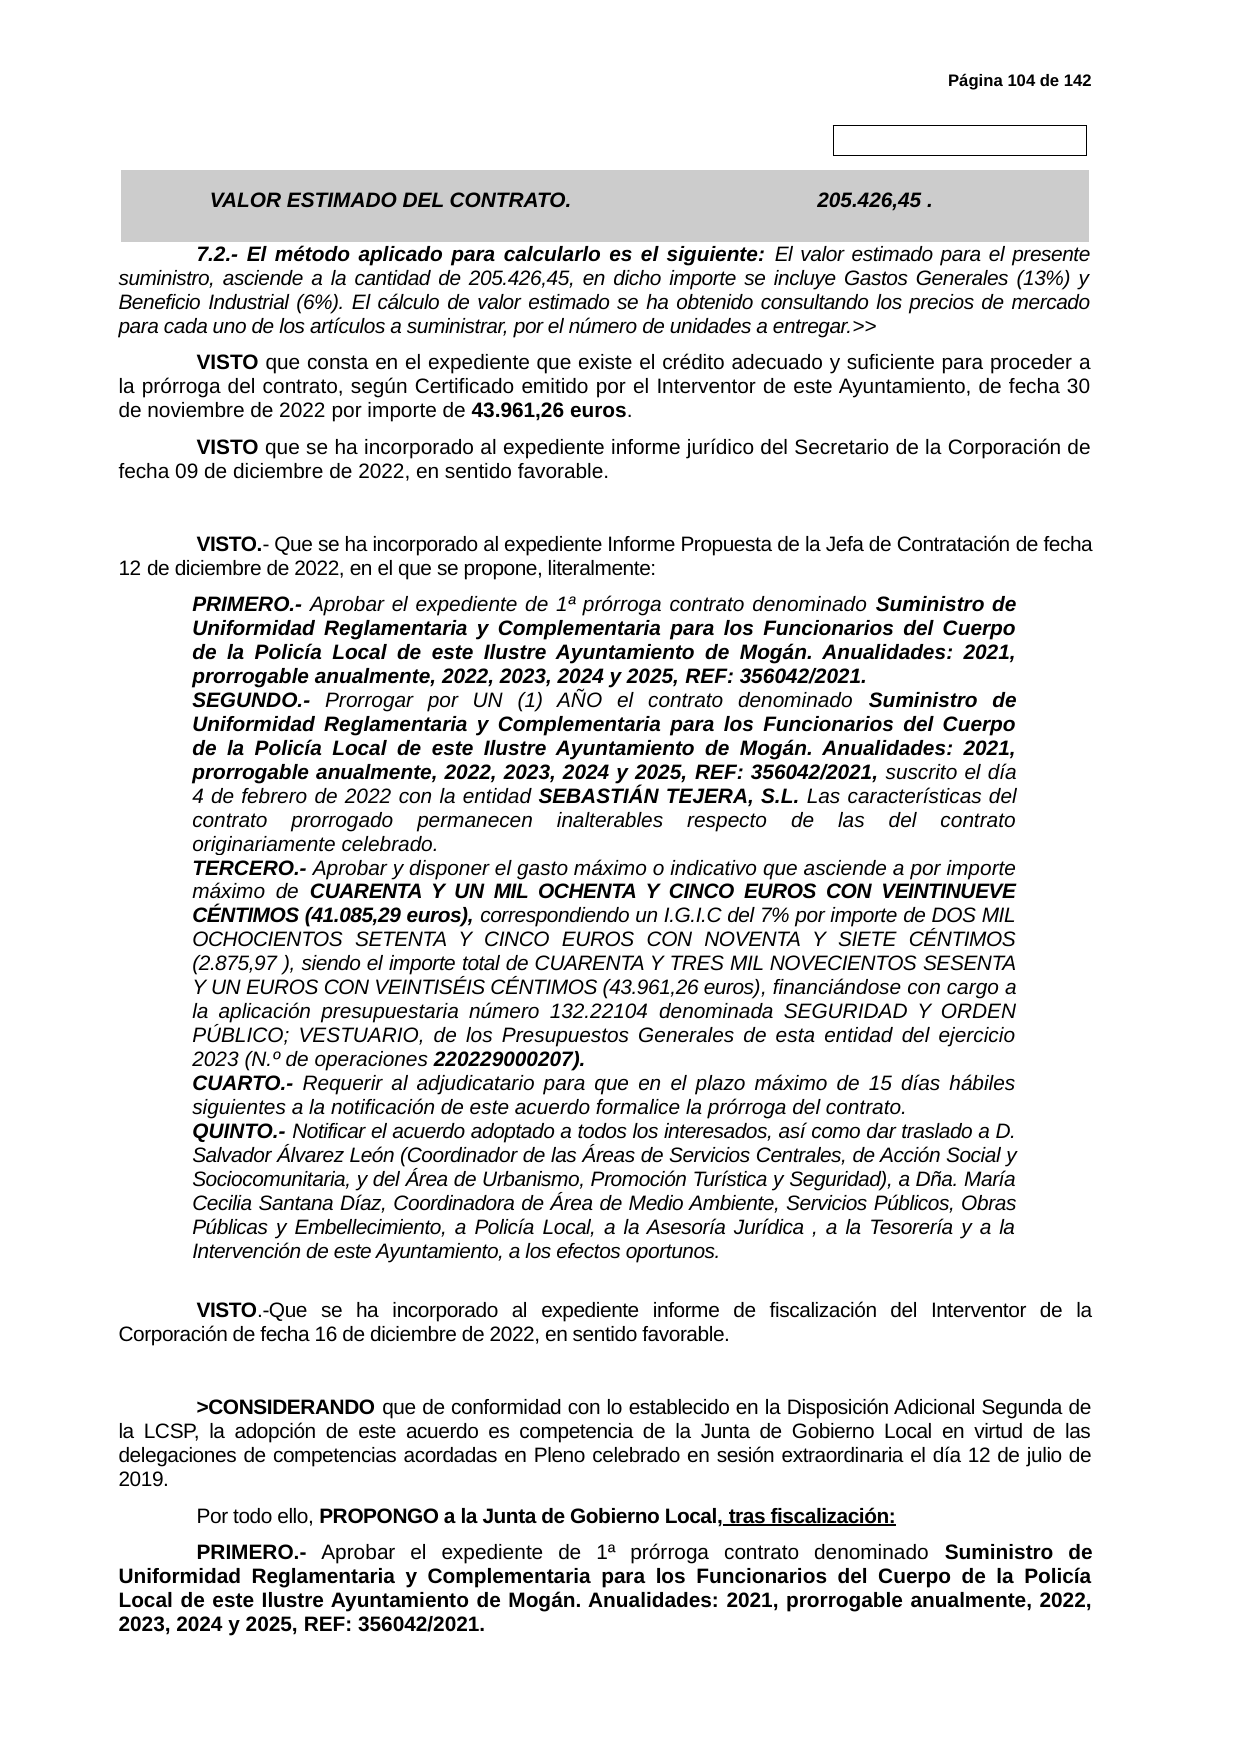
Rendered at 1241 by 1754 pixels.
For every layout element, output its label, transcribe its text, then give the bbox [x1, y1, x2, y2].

text VISTO.- Que se ha incorporado al expediente Informe Propuesta de la Jefa de Contratación de fecha 12 de diciembre de 2022, en el que se propone, literalmente: [118, 531, 1092, 579]
text PRIMERO.- Aprobar el expediente de 1ª prórroga contrato denominado Suministro de Uniformidad Reglamentaria y Complementaria para los Funcionarios del Cuerpo de la Policía Local de este Ilustre Ayuntamiento de Mogán. Anualidades: 2021, prorrogable anualmente, 2022, 2023, 2024 y 2025, REF: 356042/2021. [118, 1540, 1092, 1636]
text TERCERO.- Aprobar y disponer el gasto máximo o indicativo que asciende a por importe máximo de CUARENTA Y UN MIL OCHENTA Y CINCO EUROS CON VEINTINUEVE CÉNTIMOS (41.085,29 euros), correspondiendo un I.G.I.C del 7% por importe de DOS MIL OCHOCIENTOS SETENTA Y CINCO EUROS CON NOVENTA Y SIETE CÉNTIMOS (2.875,97 ), siendo el importe total de CUARENTA Y TRES MIL NOVECIENTOS SESENTA Y UN EUROS CON VEINTISÉIS CÉNTIMOS (43.961,26 euros), financiándose con cargo a la aplicación presupuestaria número 132.22104 denominada SEGURIDAD Y ORDEN PÚBLICO; VESTUARIO, de los Presupuestos Generales de esta entidad del ejercicio 2023 (N.º de operaciones 220229000207). [192, 855, 1019, 1071]
text VISTO que consta en el expediente que existe el crédito adecuado y suficiente para proceder a la prórroga del contrato, según Certificado emitido por el Interventor de este Ayuntamiento, de fecha 30 de noviembre de 2022 por importe de 43.961,26 euros. [118, 350, 1092, 422]
text >CONSIDERANDO que de conformidad con lo establecido en la Disposición Adicional Segunda de la LCSP, la adopción de este acuerdo es competencia de la Junta de Gobierno Local en virtud de las delegaciones de competencias acordadas en Pleno celebrado en sesión extraordinaria el día 12 de julio de 2019. [118, 1395, 1092, 1491]
table_cell [337, 122, 511, 170]
table_cell VALOR ESTIMADO DEL CONTRATO. [121, 170, 666, 242]
table_cell [511, 122, 666, 170]
table_cell [830, 122, 1089, 170]
table_cell [666, 122, 829, 170]
text VISTO que se ha incorporado al expediente informe jurídico del Secretario de la Corporación de fecha 09 de diciembre de 2022, en sentido favorable. [118, 434, 1092, 482]
text Por todo ello, PROPONGO a la Junta de Gobierno Local, tras fiscalización: [118, 1503, 1092, 1527]
text CUARTO.- Requerir al adjudicatario para que en el plazo máximo de 15 días hábiles siguientes a la notificación de este acuerdo formalice la prórroga del contrato. [192, 1071, 1019, 1119]
text PRIMERO.- Aprobar el expediente de 1ª prórroga contrato denominado Suministro de Uniformidad Reglamentaria y Complementaria para los Funcionarios del Cuerpo de la Policía Local de este Ilustre Ayuntamiento de Mogán. Anualidades: 2021, prorrogable anualmente, 2022, 2023, 2024 y 2025, REF: 356042/2021. [192, 592, 1019, 688]
table_cell [121, 122, 337, 170]
table_cell 205.426,45 . [666, 170, 1089, 242]
text 7.2.- El método aplicado para calcularlo es el siguiente: El valor estimado para el presente suministro, asciende a la cantidad de 205.426,45, en dicho importe se incluye Gastos Generales (13%) y Beneficio Industrial (6%). El cálculo de valor estimado se ha obtenido consultando los precios de mercado para cada uno de los artículos a suministrar, por el número de unidades a entregar.>> [118, 242, 1092, 338]
text VISTO.-Que se ha incorporado al expediente informe de fiscalización del Interventor de la Corporación de fecha 16 de diciembre de 2022, en sentido favorable. [118, 1298, 1092, 1346]
text SEGUNDO.- Prorrogar por UN (1) AÑO el contrato denominado Suministro de Uniformidad Reglamentaria y Complementaria para los Funcionarios del Cuerpo de la Policía Local de este Ilustre Ayuntamiento de Mogán. Anualidades: 2021, prorrogable anualmente, 2022, 2023, 2024 y 2025, REF: 356042/2021, suscrito el día 4 de febrero de 2022 con la entidad SEBASTIÁN TEJERA, S.L. Las características del contrato prorrogado permanecen inalterables respecto de las del contrato originariamente celebrado. [192, 688, 1019, 855]
text QUINTO.- Notificar el acuerdo adoptado a todos los interesados, así como dar traslado a D. Salvador Álvarez León (Coordinador de las Áreas de Servicios Centrales, de Acción Social y Sociocomunitaria, y del Área de Urbanismo, Promoción Turística y Seguridad), a Dña. María Cecilia Santana Díaz, Coordinadora de Área de Medio Ambiente, Servicios Públicos, Obras Públicas y Embellecimiento, a Policía Local, a la Asesoría Jurídica , a la Tesorería y a la Intervención de este Ayuntamiento, a los efectos oportunos. [192, 1119, 1019, 1263]
